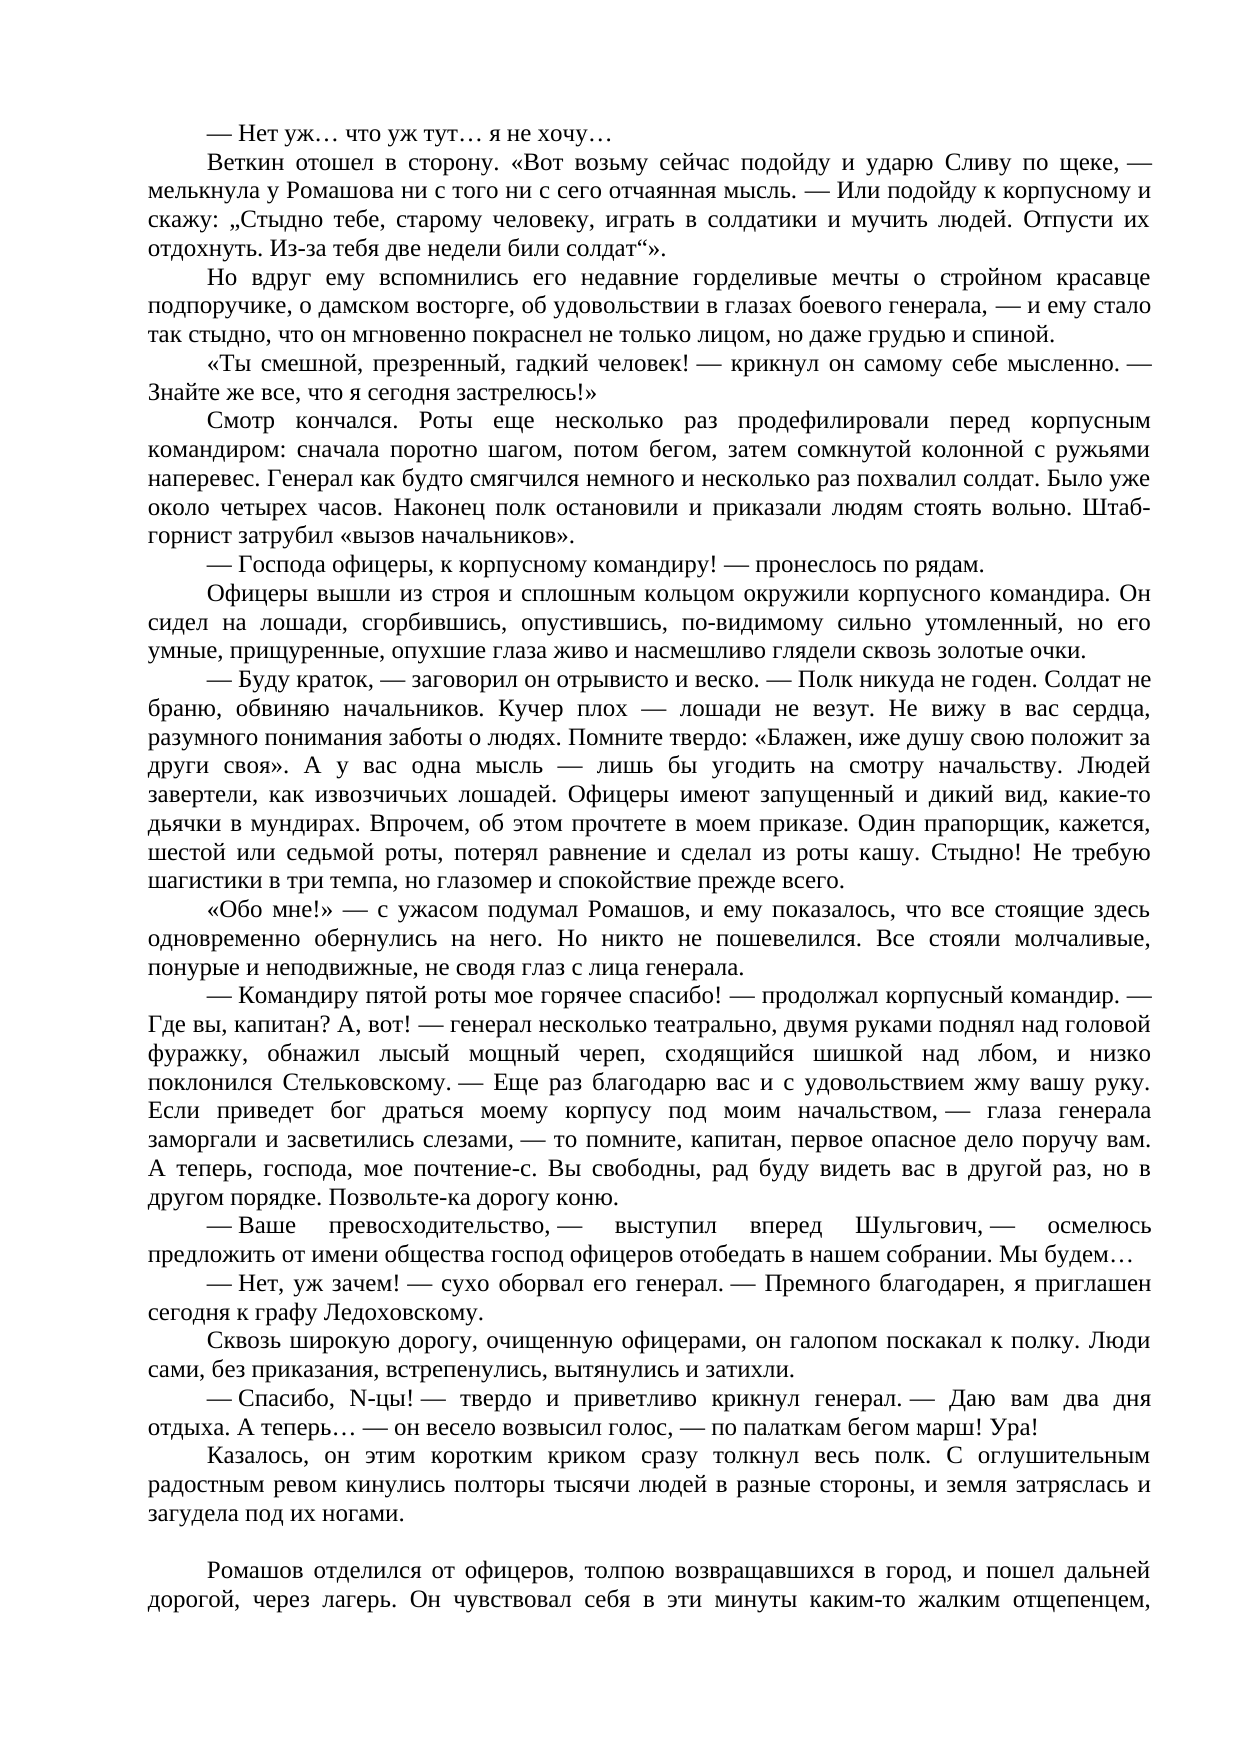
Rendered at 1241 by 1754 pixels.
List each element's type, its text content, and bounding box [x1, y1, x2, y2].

text — Нет уж… что уж тут… я не хочу… [148, 118, 1152, 147]
text «Ты смешной, презренный, гадкий человек! — крикнул он самому себе мысленно. — Знайте же все, что я сегодня застрелюсь!» [148, 348, 1152, 406]
text — Буду краток, — заговорил он отрывисто и веско. — Полк никуда не годен. Солдат не браню, обвиняю начальников. Кучер плох — лошади не везут. Не вижу в вас сердца, разумного понимания заботы о людях. Помните твердо: «Блажен, иже душу свою положит за други своя». А у вас одна мысль — лишь бы угодить на смотру начальству. Людей завертели, как извозчичьих лошадей. Офицеры имеют запущенный и дикий вид, какие-то дьячки в мундирах. Впрочем, об этом прочтете в моем приказе. Один прапорщик, кажется, шестой или седьмой роты, потерял равнение и сделал из роты кашу. Стыдно! Не требую шагистики в три темпа, но глазомер и спокойствие прежде всего. [148, 664, 1152, 894]
text — Нет, уж зачем! — сухо оборвал его генерал. — Премного благодарен, я приглашен сегодня к графу Ледоховскому. [148, 1268, 1152, 1326]
text Веткин отошел в сторону. «Вот возьму сейчас подойду и ударю Сливу по щеке, — мелькнула у Ромашова ни с того ни с сего отчаянная мысль. — Или подойду к корпусному и скажу: „Стыдно тебе, старому человеку, играть в солдатики и мучить людей. Отпусти их отдохнуть. Из-за тебя две недели били солдат“». [148, 147, 1152, 262]
text — Господа офицеры, к корпусному командиру! — пронеслось по рядам. [148, 549, 1152, 578]
text Но вдруг ему вспомнились его недавние горделивые мечты о стройном красавце подпоручике, о дамском восторге, об удовольствии в глазах боевого генерала, — и ему стало так стыдно, что он мгновенно покраснел не только лицом, но даже грудью и спиной. [148, 262, 1152, 348]
text Сквозь широкую дорогу, очищенную офицерами, он галопом поскакал к полку. Люди сами, без приказания, встрепенулись, вытянулись и затихли. [148, 1326, 1152, 1383]
text — Спасибо, N-цы! — твердо и приветливо крикнул генерал. — Даю вам два дня отдыха. А теперь… — он весело возвысил голос, — по палаткам бегом марш! Ура! [148, 1383, 1152, 1441]
text — Ваше превосходительство, — выступил вперед Шульгович, — осмелюсь предложить от имени общества господ офицеров отобедать в нашем собрании. Мы будем… [148, 1211, 1152, 1268]
text «Обо мне!» — с ужасом подумал Ромашов, и ему показалось, что все стоящие здесь одновременно обернулись на него. Но никто не пошевелился. Все стояли молчаливые, понурые и неподвижные, не сводя глаз с лица генерала. [148, 894, 1152, 981]
text Ромашов отделился от офицеров, толпою возвращавшихся в город, и пошел дальней дорогой, через лагерь. Он чувствовал себя в эти минуты каким-то жалким отщепенцем, [148, 1556, 1152, 1613]
text Смотр кончался. Роты еще несколько раз продефилировали перед корпусным командиром: сначала поротно шагом, потом бегом, затем сомкнутой колонной с ружьями наперевес. Генерал как будто смягчился немного и несколько раз похвалил солдат. Было уже около четырех часов. Наконец полк остановили и приказали людям стоять вольно. Штаб-горнист затрубил «вызов начальников». [148, 406, 1152, 549]
text Офицеры вышли из строя и сплошным кольцом окружили корпусного командира. Он сидел на лошади, сгорбившись, опустившись, по-видимому сильно утомленный, но его умные, прищуренные, опухшие глаза живо и насмешливо глядели сквозь золотые очки. [148, 578, 1152, 664]
text — Командиру пятой роты мое горячее спасибо! — продолжал корпусный командир. — Где вы, капитан? А, вот! — генерал несколько театрально, двумя руками поднял над головой фуражку, обнажил лысый мощный череп, сходящийся шишкой над лбом, и низко поклонился Стельковскому. — Еще раз благодарю вас и с удовольствием жму вашу руку. Если приведет бог драться моему корпусу под моим начальством, — глаза генерала заморгали и засветились слезами, — то помните, капитан, первое опасное дело поручу вам. А теперь, господа, мое почтение-с. Вы свободны, рад буду видеть вас в другой раз, но в другом порядке. Позвольте-ка дорогу коню. [148, 981, 1152, 1211]
text Казалось, он этим коротким криком сразу толкнул весь полк. С оглушительным радостным ревом кинулись полторы тысячи людей в разные стороны, и земля затряслась и загудела под их ногами. [148, 1441, 1152, 1527]
